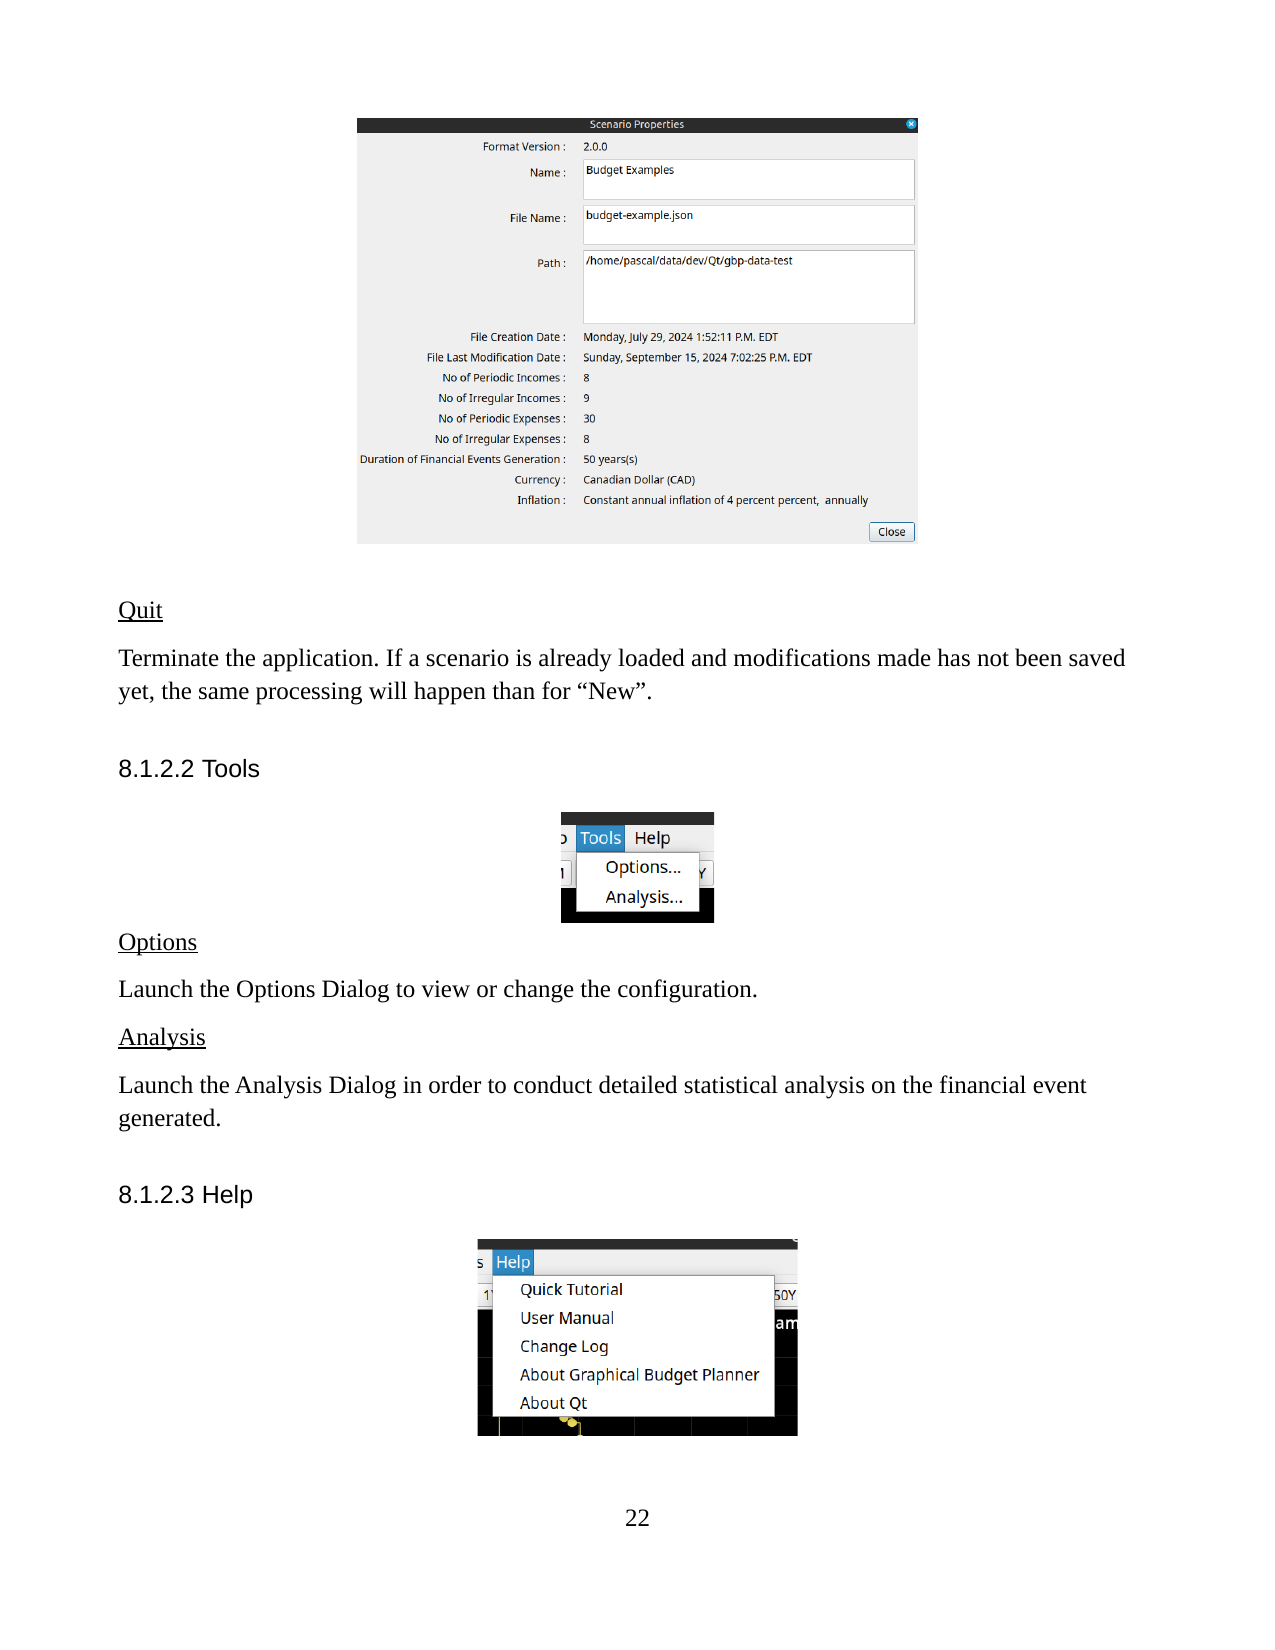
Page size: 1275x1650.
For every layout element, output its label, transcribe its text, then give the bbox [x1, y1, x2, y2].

picture [561, 812, 715, 923]
text Terminate the application. If a scenario is already loaded and modifications made has not been saved yet, the same processing will happen than for “New”. [118, 643, 1157, 705]
text Launch the Options Dialog to view or change the configuration. [118, 974, 1157, 1003]
subtitle Tools [118, 753, 1157, 782]
text Analysis [118, 1022, 1157, 1051]
subtitle Help [118, 1180, 1157, 1209]
text Options [118, 923, 1157, 956]
text Quit [118, 595, 1157, 624]
picture [477, 1239, 798, 1436]
picture [357, 118, 918, 544]
text Launch the Analysis Dialog in order to conduct detailed statistical analysis on the financial event generated. [118, 1070, 1157, 1132]
